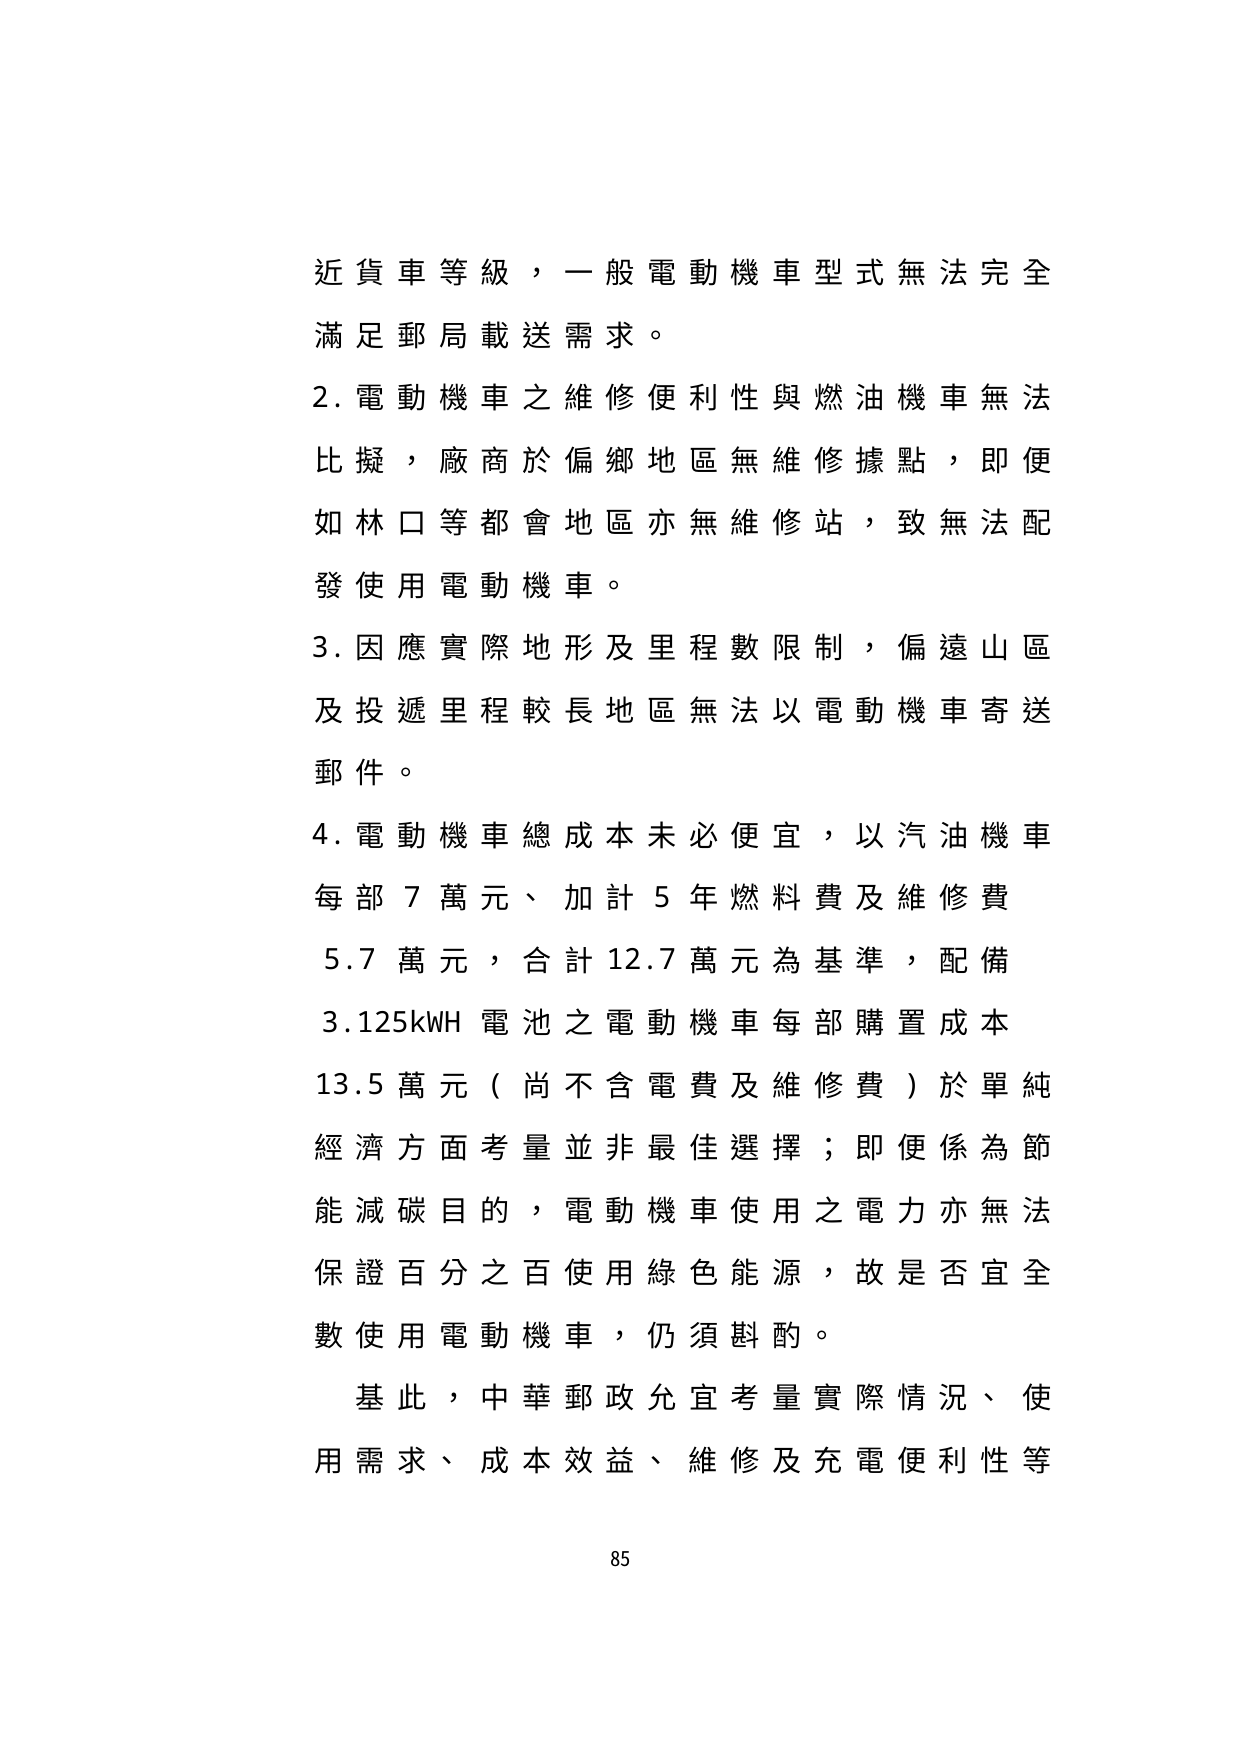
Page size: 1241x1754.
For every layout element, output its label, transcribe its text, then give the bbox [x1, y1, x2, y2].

text 近貨車等級，一般電動機車型式無法完全滿足郵局載送需求。 [271, 229, 1058, 354]
text 2.電動機車之維修便利性與燃油機車無法比擬，廠商於偏鄉地區無維修據點，即便如林口等都會地區亦無維修站，致無法配發使用電動機車。 [271, 354, 1058, 604]
text 4.電動機車總成本未必便宜，以汽油機車每部7萬元、加計5年燃料費及維修費5.7萬元，合計12.7萬元為基準，配備3.125kWH電池之電動機車每部購置成本13.5萬元(尚不含電費及維修費)於單純經濟方面考量並非最佳選擇；即便係為節能減碳目的，電動機車使用之電力亦無法保證百分之百使用綠色能源，故是否宜全數使用電動機車，仍須斟酌。 [271, 792, 1058, 1354]
text 3.因應實際地形及里程數限制，偏遠山區及投遞里程較長地區無法以電動機車寄送郵件。 [271, 604, 1058, 792]
text 基此，中華郵政允宜考量實際情況、使用需求、成本效益、維修及充電便利性等 [271, 1354, 1058, 1479]
